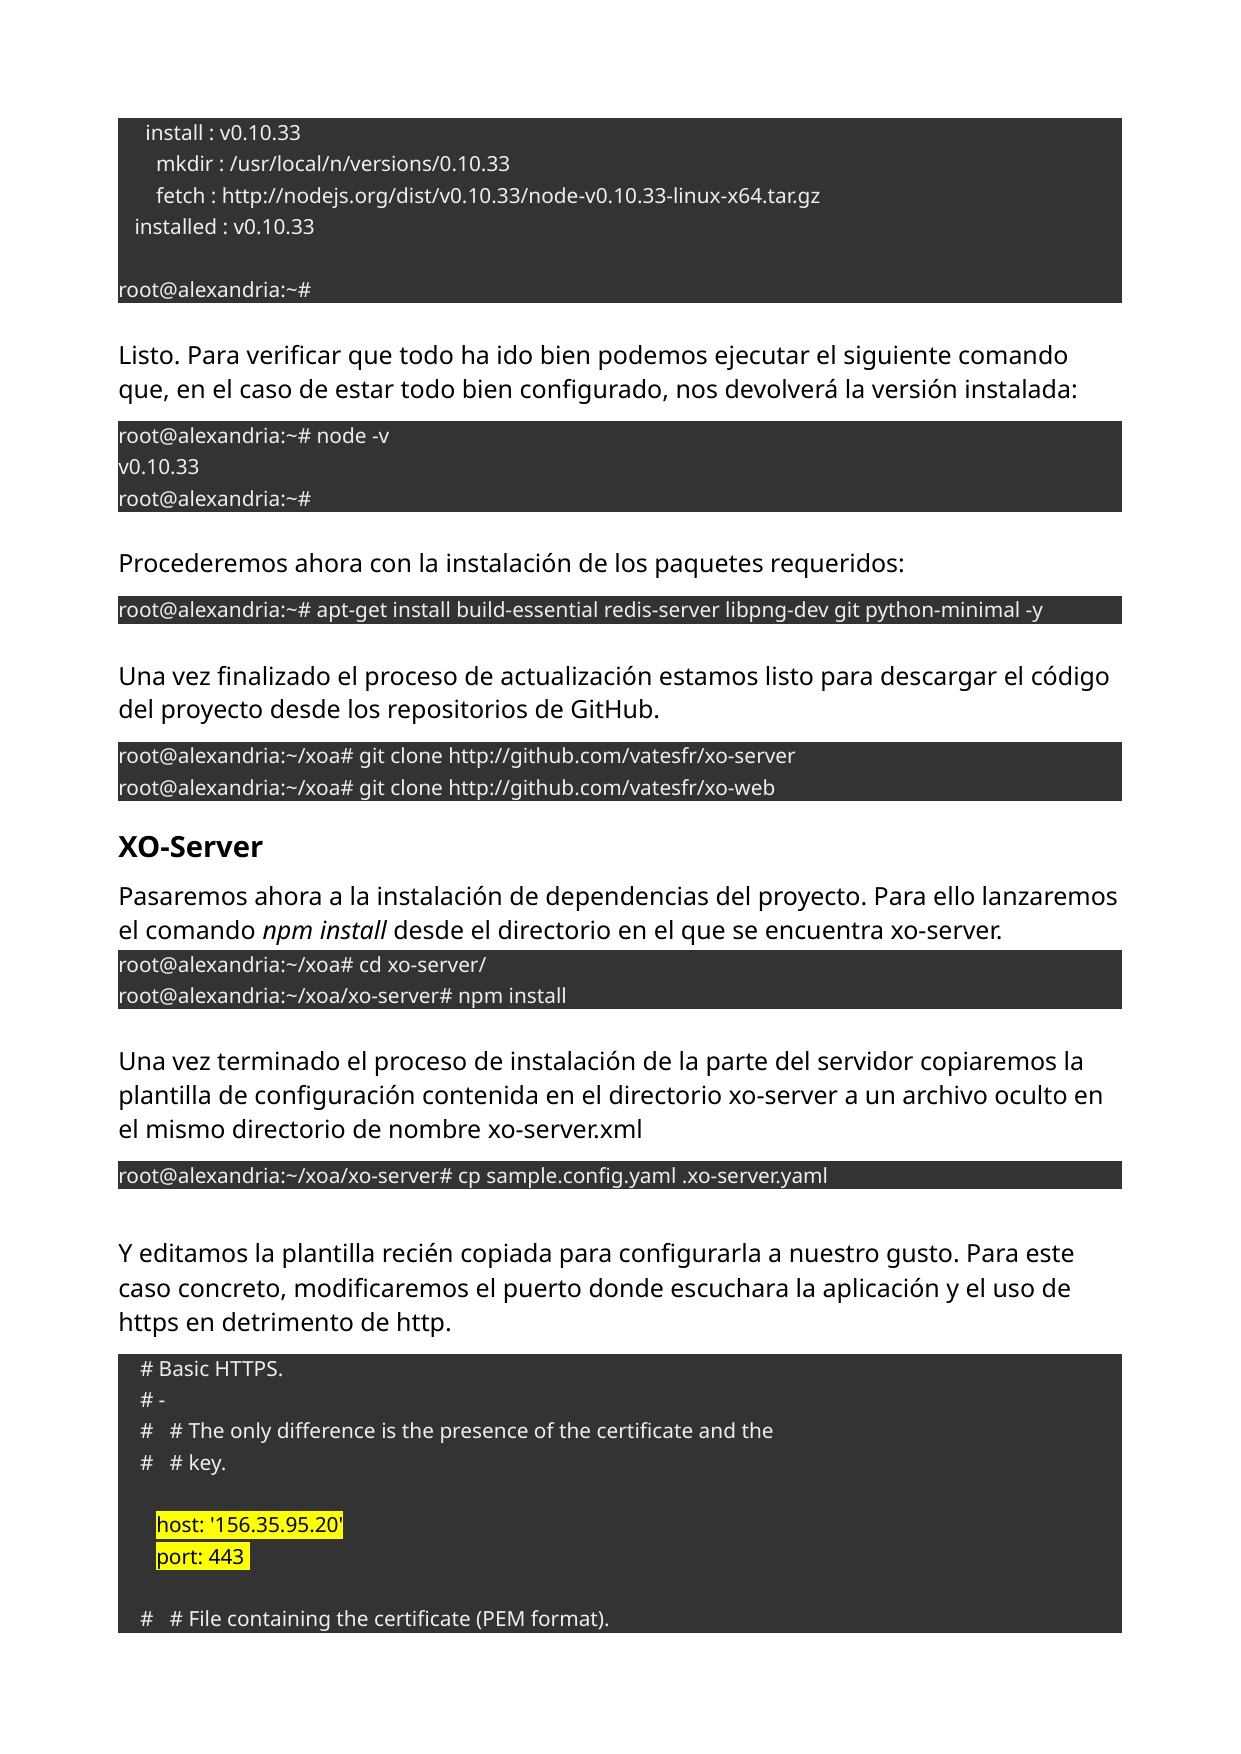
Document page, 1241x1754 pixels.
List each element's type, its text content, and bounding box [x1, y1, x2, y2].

text port: 443 [118, 1542, 1122, 1570]
text root@alexandria:~# apt-get install build-essential redis-server libpng-dev git python-minimal -y [118, 596, 1122, 624]
text root@alexandria:~# [118, 484, 1122, 512]
text fetch : http://nodejs.org/dist/v0.10.33/node-v0.10.33-linux-x64.tar.gz [118, 181, 1122, 209]
text root@alexandria:~/xoa/xo-server# npm install [118, 981, 1122, 1009]
text root@alexandria:~# node -v [118, 421, 1122, 449]
text # Basic HTTPS. [118, 1354, 1122, 1382]
text # # key. [118, 1448, 1122, 1476]
text root@alexandria:~/xoa# cd xo-server/ [118, 950, 1122, 978]
text root@alexandria:~/xoa/xo-server# cp sample.config.yaml .xo-server.yaml [118, 1161, 1122, 1189]
text Procederemos ahora con la instalación de los paquetes requeridos: [118, 546, 1122, 580]
text # - [118, 1385, 1122, 1413]
text # # File containing the certificate (PEM format). [118, 1604, 1122, 1633]
text Una vez finalizado el proceso de actualización estamos listo para descargar el código del proyecto desde los repositorios de GitHub. [118, 658, 1122, 726]
text mkdir : /usr/local/n/versions/0.10.33 [118, 149, 1122, 178]
text v0.10.33 [118, 452, 1122, 481]
subtitle XO-Server [118, 826, 1122, 866]
text Listo. Para verificar que todo ha ido bien podemos ejecutar el siguiente comando que, en el caso de estar todo bien configurado, nos devolverá la versión instalada: [118, 337, 1122, 406]
text root@alexandria:~/xoa# git clone http://github.com/vatesfr/xo-web [118, 773, 1122, 801]
text Pasaremos ahora a la instalación de dependencias del proyecto. Para ello lanzaremos el comando npm install desde el directorio en el que se encuentra xo-server. [118, 879, 1122, 947]
text installed : v0.10.33 [118, 212, 1122, 241]
text host: '156.35.95.20' [118, 1511, 1122, 1539]
text # # The only difference is the presence of the certificate and the [118, 1416, 1122, 1445]
text Una vez terminado el proceso de instalación de la parte del servidor copiaremos la plantilla de configuración contenida en el directorio xo-server a un archivo oculto en el mismo directorio de nombre xo-server.xml [118, 1043, 1122, 1146]
text root@alexandria:~/xoa# git clone http://github.com/vatesfr/xo-server [118, 742, 1122, 770]
text root@alexandria:~# [118, 275, 1122, 303]
text install : v0.10.33 [118, 118, 1122, 147]
text Y editamos la plantilla recién copiada para configurarla a nuestro gusto. Para este caso concreto, modificaremos el puerto donde escuchara la aplicación y el uso de https en detrimento de http. [118, 1236, 1122, 1338]
